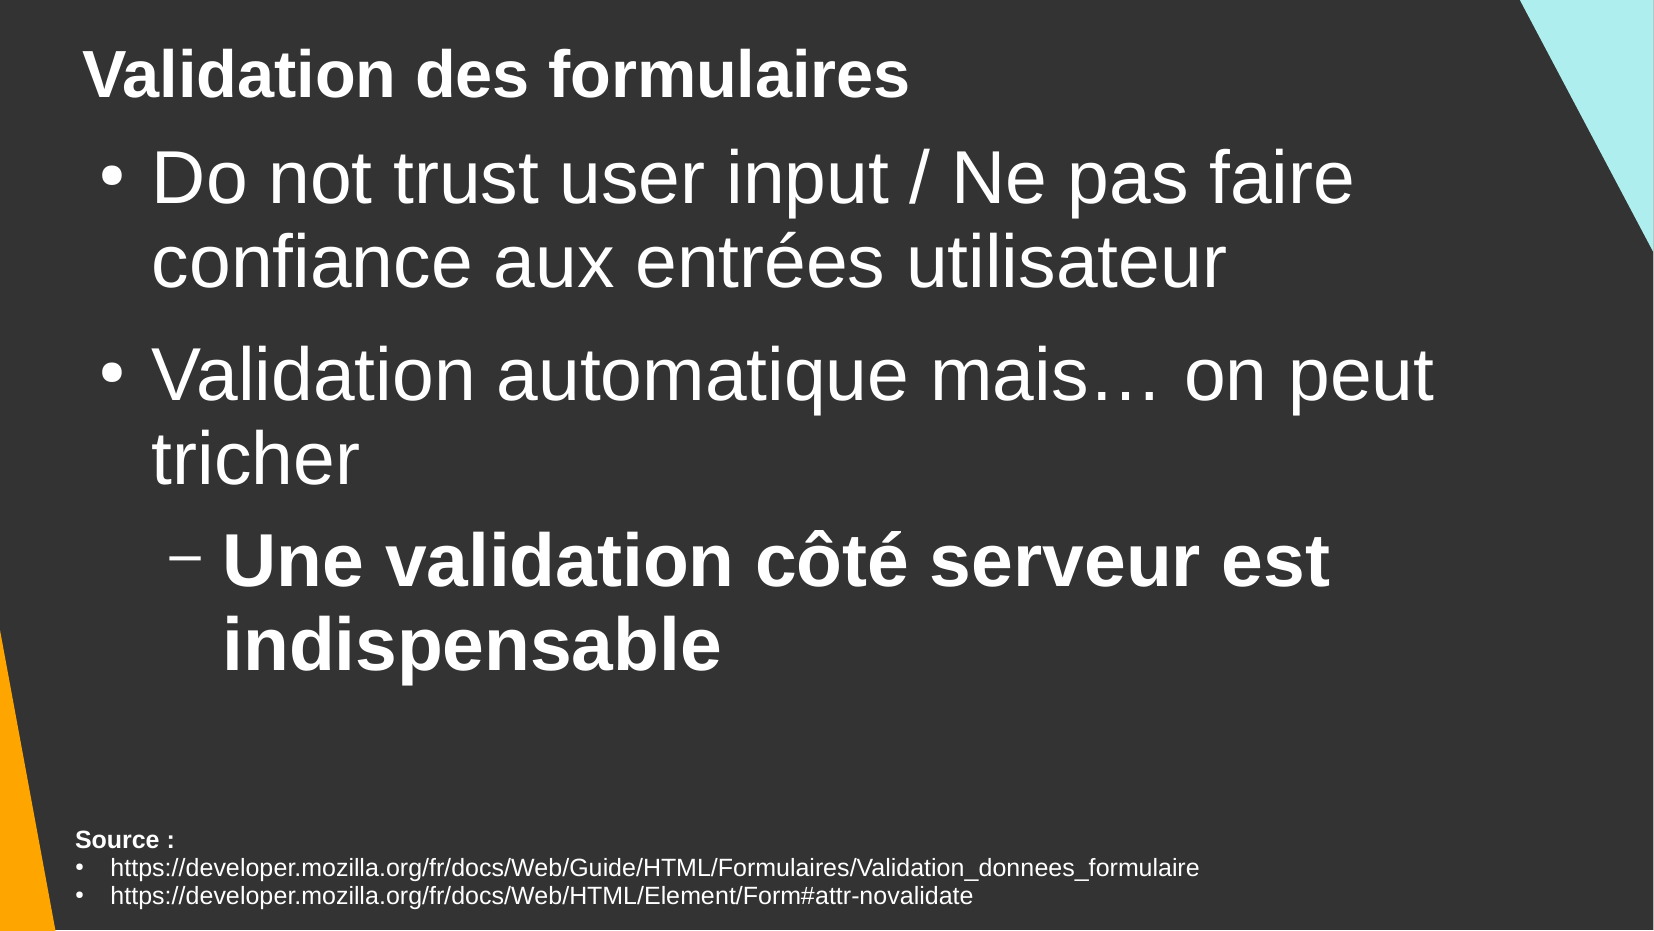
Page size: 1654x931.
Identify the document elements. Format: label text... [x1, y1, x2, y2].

title Validation des formulaires [82, 37, 1571, 114]
text_box [0, 630, 56, 931]
list Do not trust user input / Ne pas faire confiance aux entrées utilisateur Validation automatique mais… on peut tricher Une validation côté serveur est indispensable [80, 135, 1605, 745]
text_box Source : https://developer.mozilla.org/fr/docs/Web/Guide/HTML/Formulaires/Validation_donnees_formulaire https://developer.mozilla.org/fr/docs/Web/HTML/Element/Form#attr-novalidate [60, 818, 1546, 917]
text_box [1519, 0, 1654, 254]
